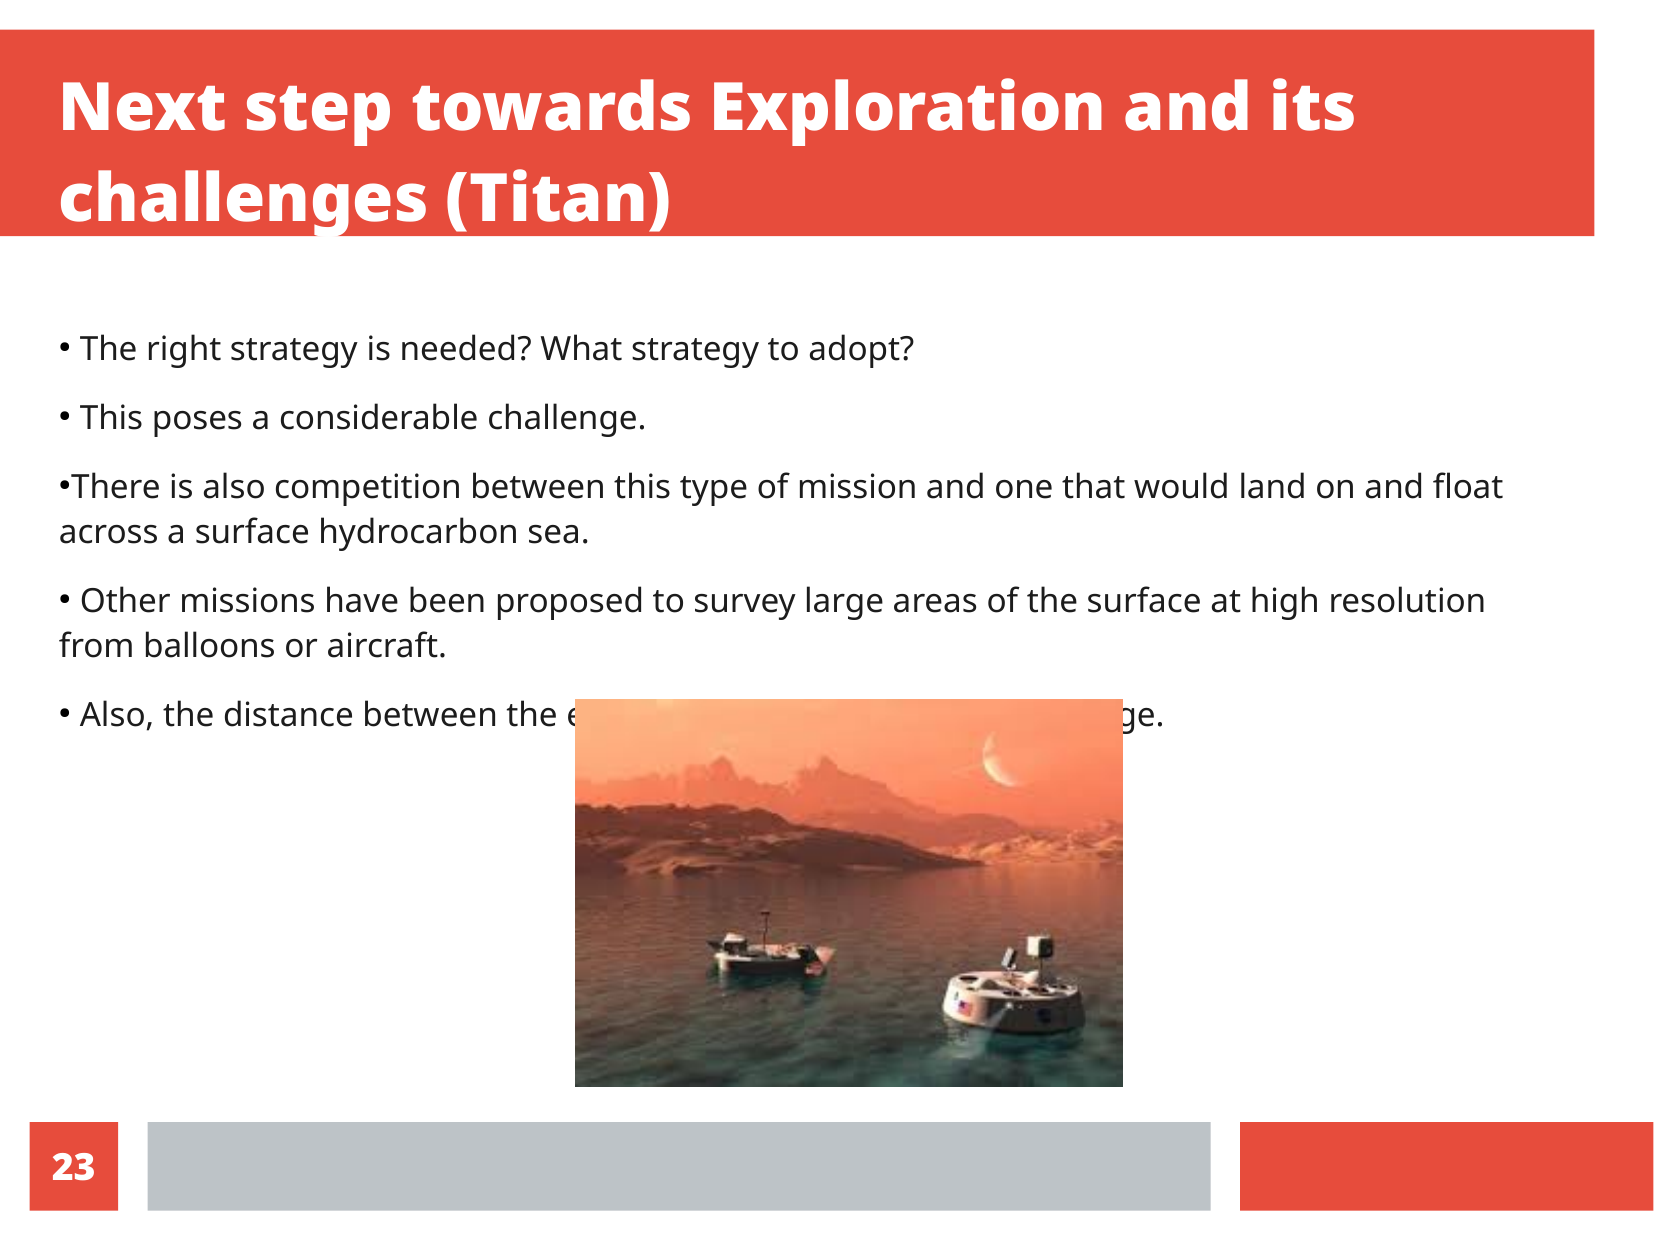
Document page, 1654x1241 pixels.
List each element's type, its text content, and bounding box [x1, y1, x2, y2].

picture [575, 699, 1123, 1087]
title Next step towards Exploration and its challenges (Titan) [59, 59, 1595, 207]
list The right strategy is needed? What strategy to adopt? This poses a considerable challenge. There is also competition between this type of mission and one that would land on and float across a surface hydrocarbon sea. Other missions have been proposed to survey large areas of the surface at high resolution from balloons or aircraft. Also, the distance between the earth and Saturn is another challenge. [59, 324, 1565, 1093]
